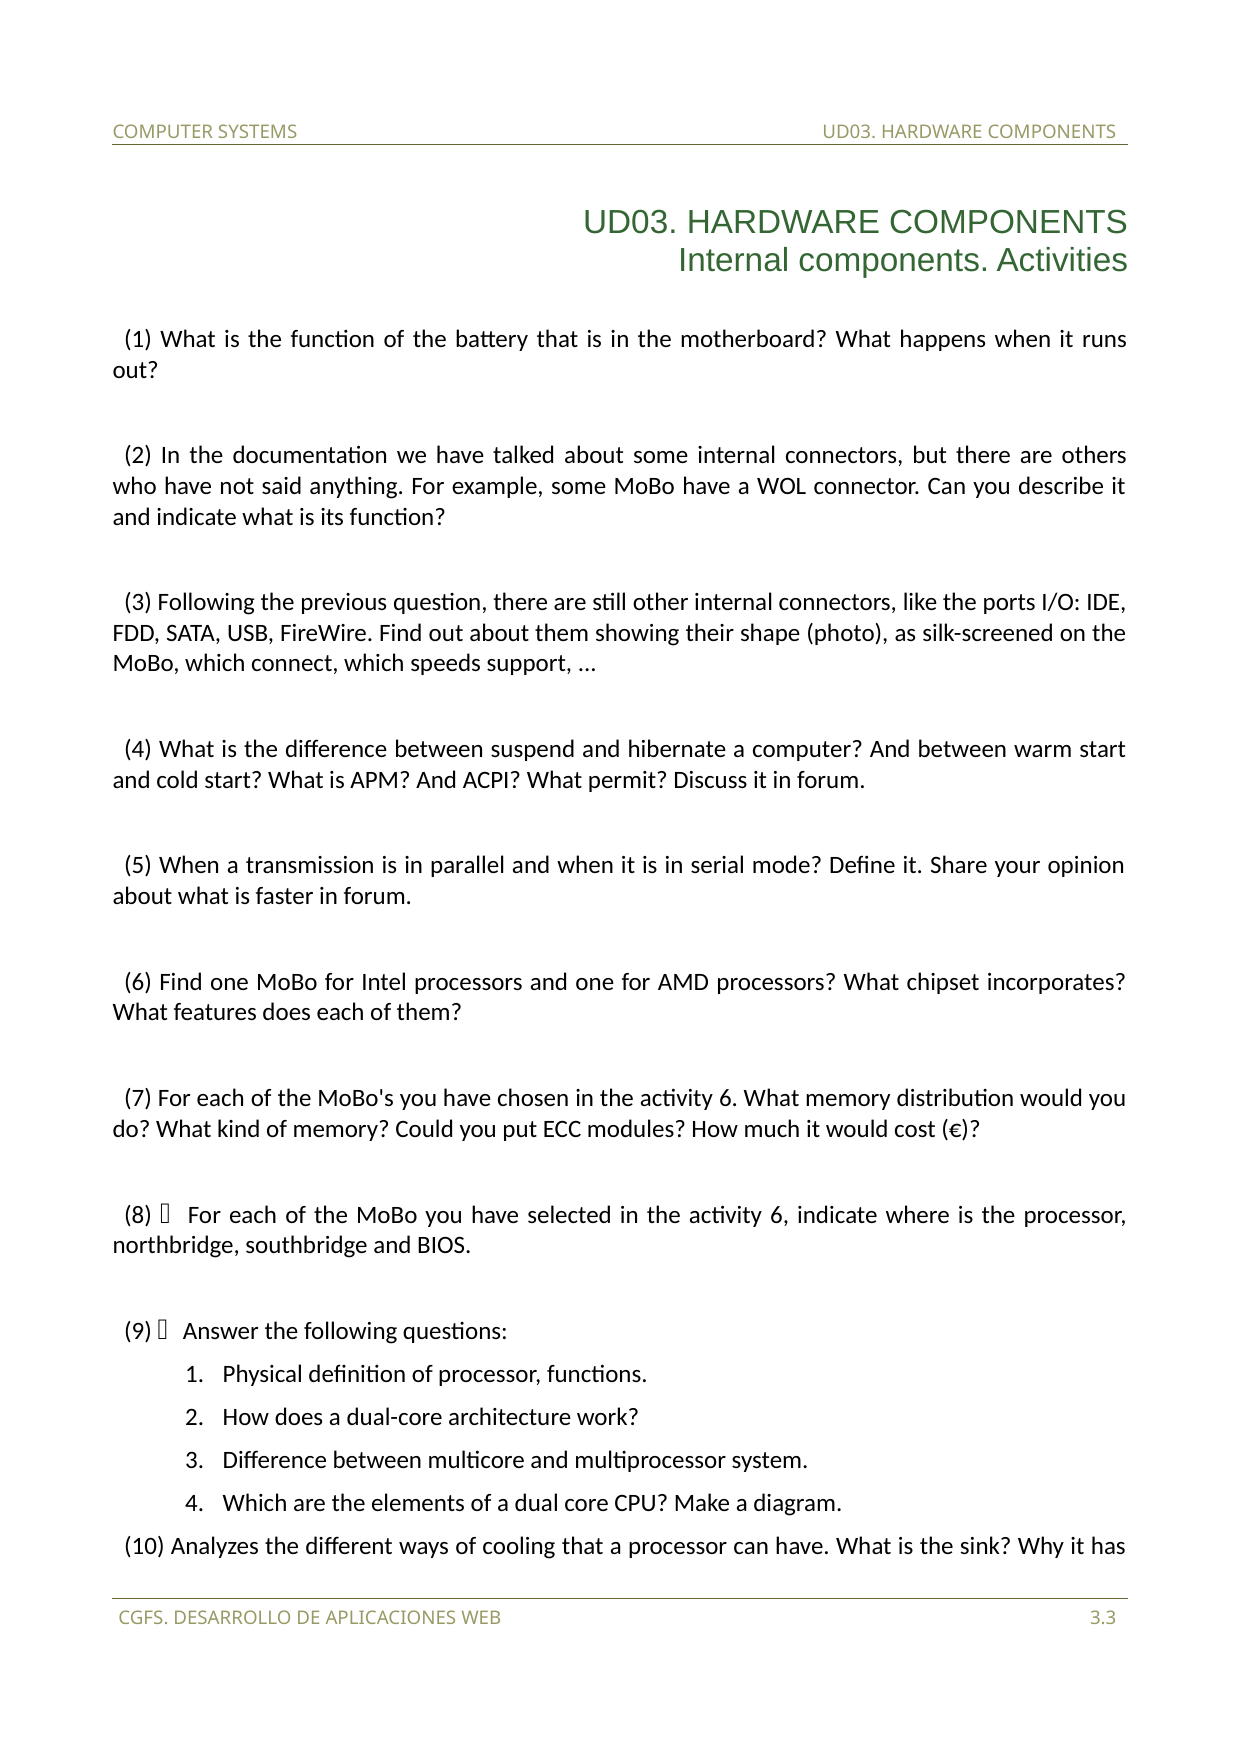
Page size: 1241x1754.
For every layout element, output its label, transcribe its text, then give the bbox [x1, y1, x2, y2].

text (1) What is the function of the battery that is in the motherboard? What happens when it runs out? [112, 323, 1128, 384]
list Difference between multicore and multiprocessor system. [185, 1444, 1128, 1474]
list Physical definition of processor, functions. [185, 1358, 1128, 1389]
list Which are the elements of a dual core CPU? Make a diagram. [185, 1487, 1128, 1517]
text (4) What is the difference between suspend and hibernate a computer? And between warm start and cold start? What is APM? And ACPI? What permit? Discuss it in forum. [112, 733, 1128, 794]
text (6) Find one MoBo for Intel processors and one for AMD processors? What chipset incorporates? What features does each of them? [112, 966, 1128, 1027]
text (7) For each of the MoBo's you have chosen in the activity 6. What memory distribution would you do? What kind of memory? Could you put ECC modules? How much it would cost (€)? [112, 1082, 1128, 1143]
text UD03. Hardware Components [112, 202, 1128, 240]
text (8)  For each of the MoBo you have selected in the activity 6, indicate where is the processor, northbridge, southbridge and BIOS. [112, 1199, 1128, 1260]
text (2) In the documentation we have talked about some internal connectors, but there are others who have not said anything. For example, some MoBo have a WOL connector. Can you describe it and indicate what is its function? [112, 439, 1128, 531]
list How does a dual-core architecture work? [185, 1401, 1128, 1432]
text (3) Following the previous question, there are still other internal connectors, like the ports I/O: IDE, FDD, SATA, USB, FireWire. Find out about them showing their shape (photo), as silk-screened on the MoBo, which connect, which speeds support, ... [112, 586, 1128, 678]
text Internal components. Activities [112, 240, 1128, 279]
text (5) When a transmission is in parallel and when it is in serial mode? Define it. Share your opinion about what is faster in forum. [112, 850, 1128, 911]
text (9)  Answer the following questions: [112, 1315, 1128, 1346]
text (10) Analyzes the different ways of cooling that a processor can have. What is the sink? Why it has [112, 1530, 1128, 1560]
